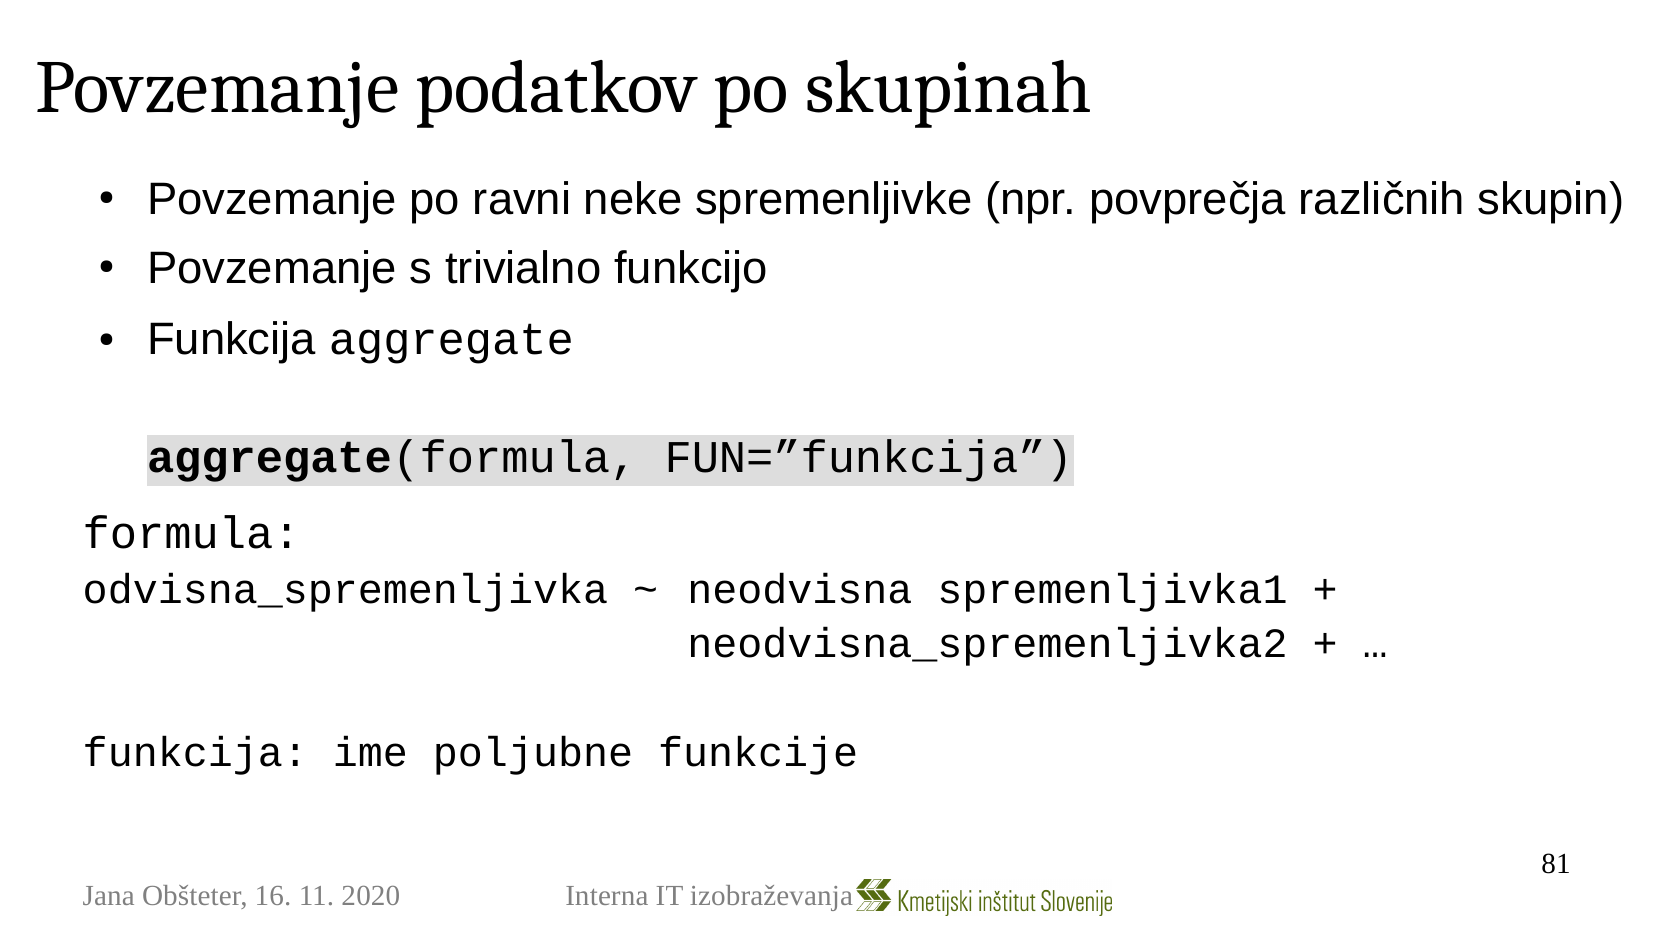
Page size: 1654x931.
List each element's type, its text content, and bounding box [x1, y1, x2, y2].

list Povzemanje po ravni neke spremenljivke (npr. povprečja različnih skupin) Povzemanje s trivialno funkcijo Funkcija aggregate aggregate(formula, FUN=”funkcija”) formula: odvisna_spremenljivka ~ neodvisna spremenljivka1 + neodvisna_spremenljivka2 + … funkcija: ime poljubne funkcije [82, 165, 1642, 827]
title Povzemanje podatkov po skupinah [35, 21, 1524, 154]
picture [856, 879, 1112, 916]
